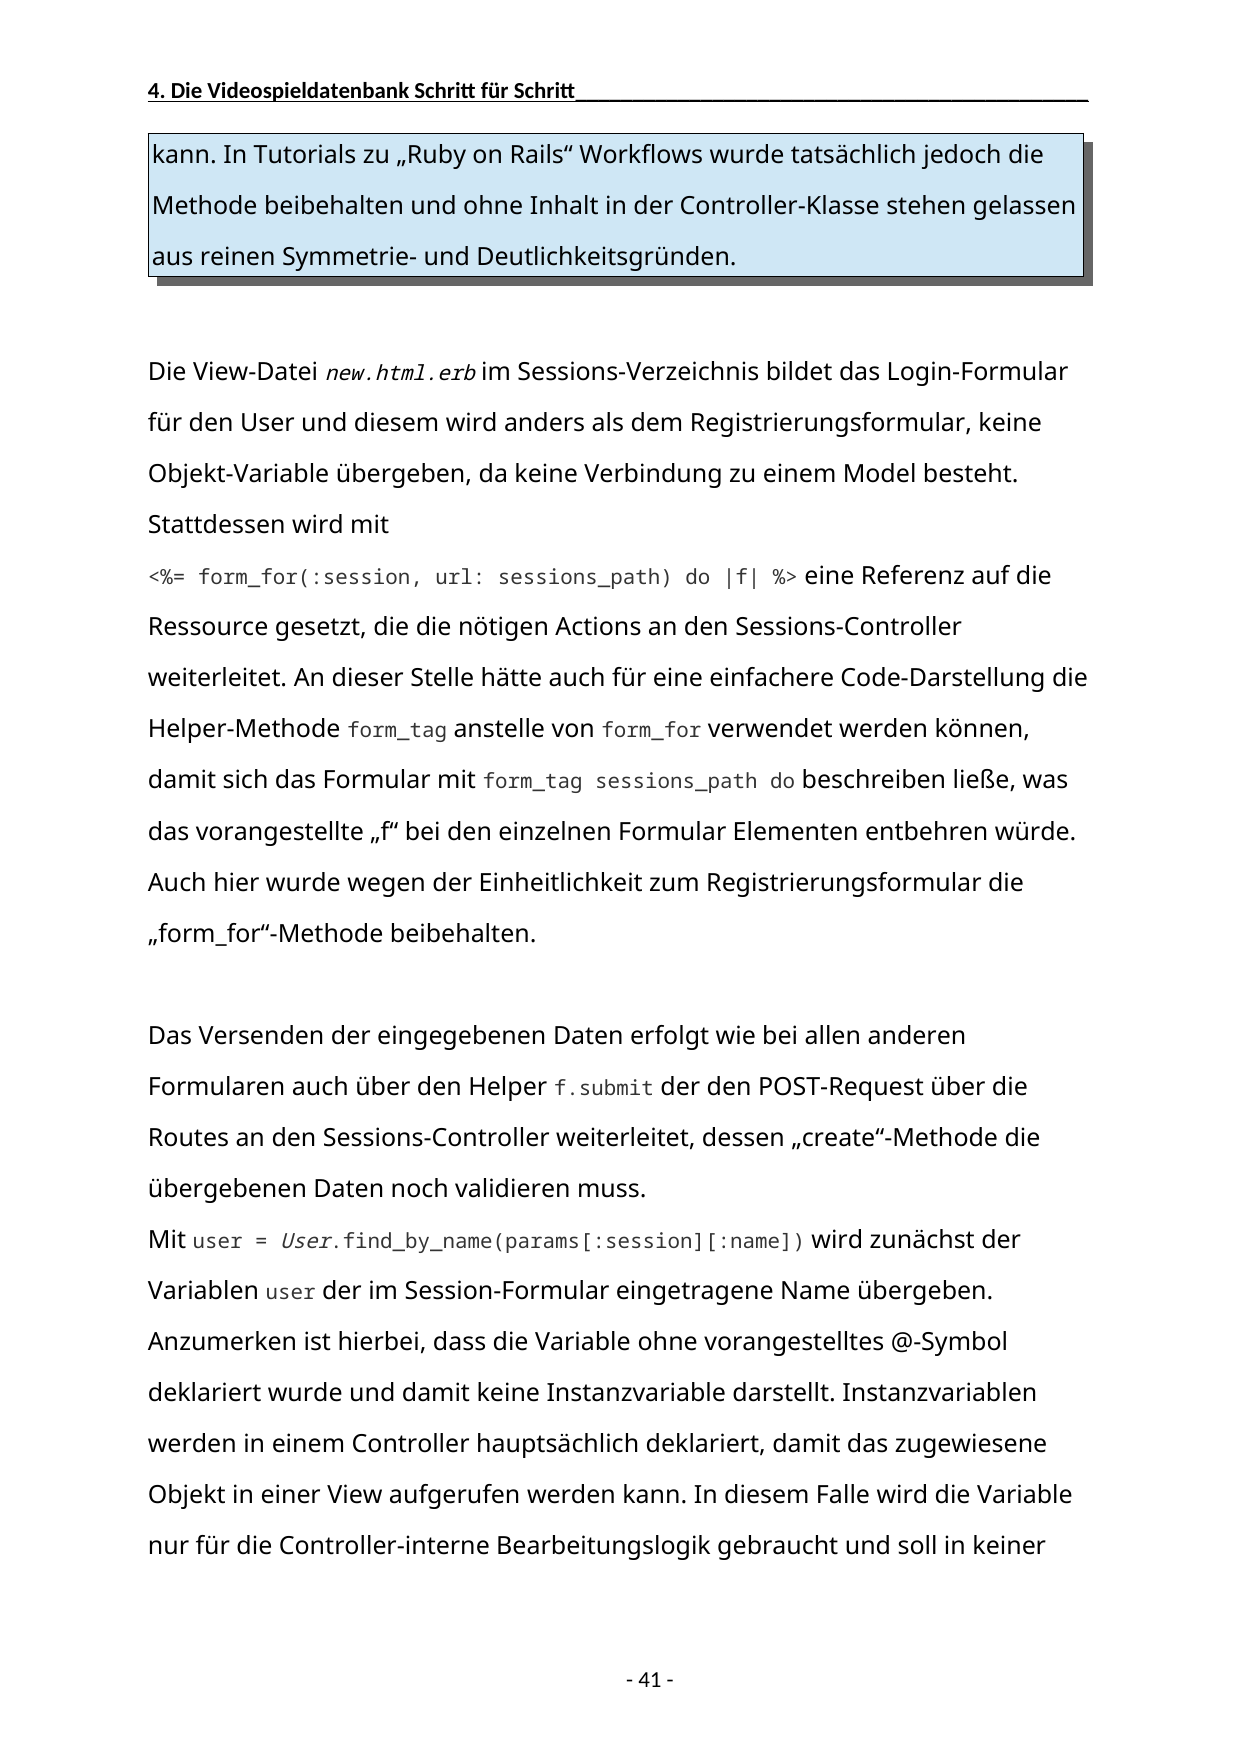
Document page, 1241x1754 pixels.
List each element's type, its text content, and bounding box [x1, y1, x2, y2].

text kann. In Tutorials zu „Ruby on Rails“ Workflows wurde tatsächlich jedoch die Methode beibehalten und ohne Inhalt in der Controller-Klasse stehen gelassen aus reinen Symmetrie- und Deutlichkeitsgründen. [149, 134, 1083, 276]
text Das Versenden der eingegebenen Daten erfolgt wie bei allen anderen Formularen auch über den Helper f.submit der den POST-Request über die Routes an den Sessions-Controller weiterleitet, dessen „create“-Methode die übergebenen Daten noch validieren muss. [148, 1017, 1093, 1204]
text Die View-Datei new.html.erb im Sessions-Verzeichnis bildet das Login-Formular für den User und diesem wird anders als dem Registrierungsformular, keine Objekt-Variable übergeben, da keine Verbindung zu einem Model besteht. Stattdessen wird mit [148, 354, 1093, 541]
text Mit user = User.find_by_name(params[:session][:name]) wird zunächst der Variablen user der im Session-Formular eingetragene Name übergeben. Anzumerken ist hierbei, dass die Variable ohne vorangestelltes @-Symbol deklariert wurde und damit keine Instanzvariable darstellt. Instanzvariablen werden in einem Controller hauptsächlich deklariert, damit das zugewiesene Objekt in einer View aufgerufen werden kann. In diesem Falle wird die Variable nur für die Controller-interne Bearbeitungslogik gebraucht und soll in keiner [148, 1221, 1093, 1562]
text <%= form_for(:session, url: sessions_path) do |f| %> eine Referenz auf die Ressource gesetzt, die die nötigen Actions an den Sessions-Controller weiterleitet. An dieser Stelle hätte auch für eine einfachere Code-Darstellung die Helper-Methode form_tag anstelle von form_for verwendet werden können, damit sich das Formular mit form_tag sessions_path do beschreiben ließe, was das vorangestellte „f“ bei den einzelnen Formular Elementen entbehren würde. Auch hier wurde wegen der Einheitlichkeit zum Registrierungsformular die „form_for“-Methode beibehalten. [148, 558, 1093, 949]
